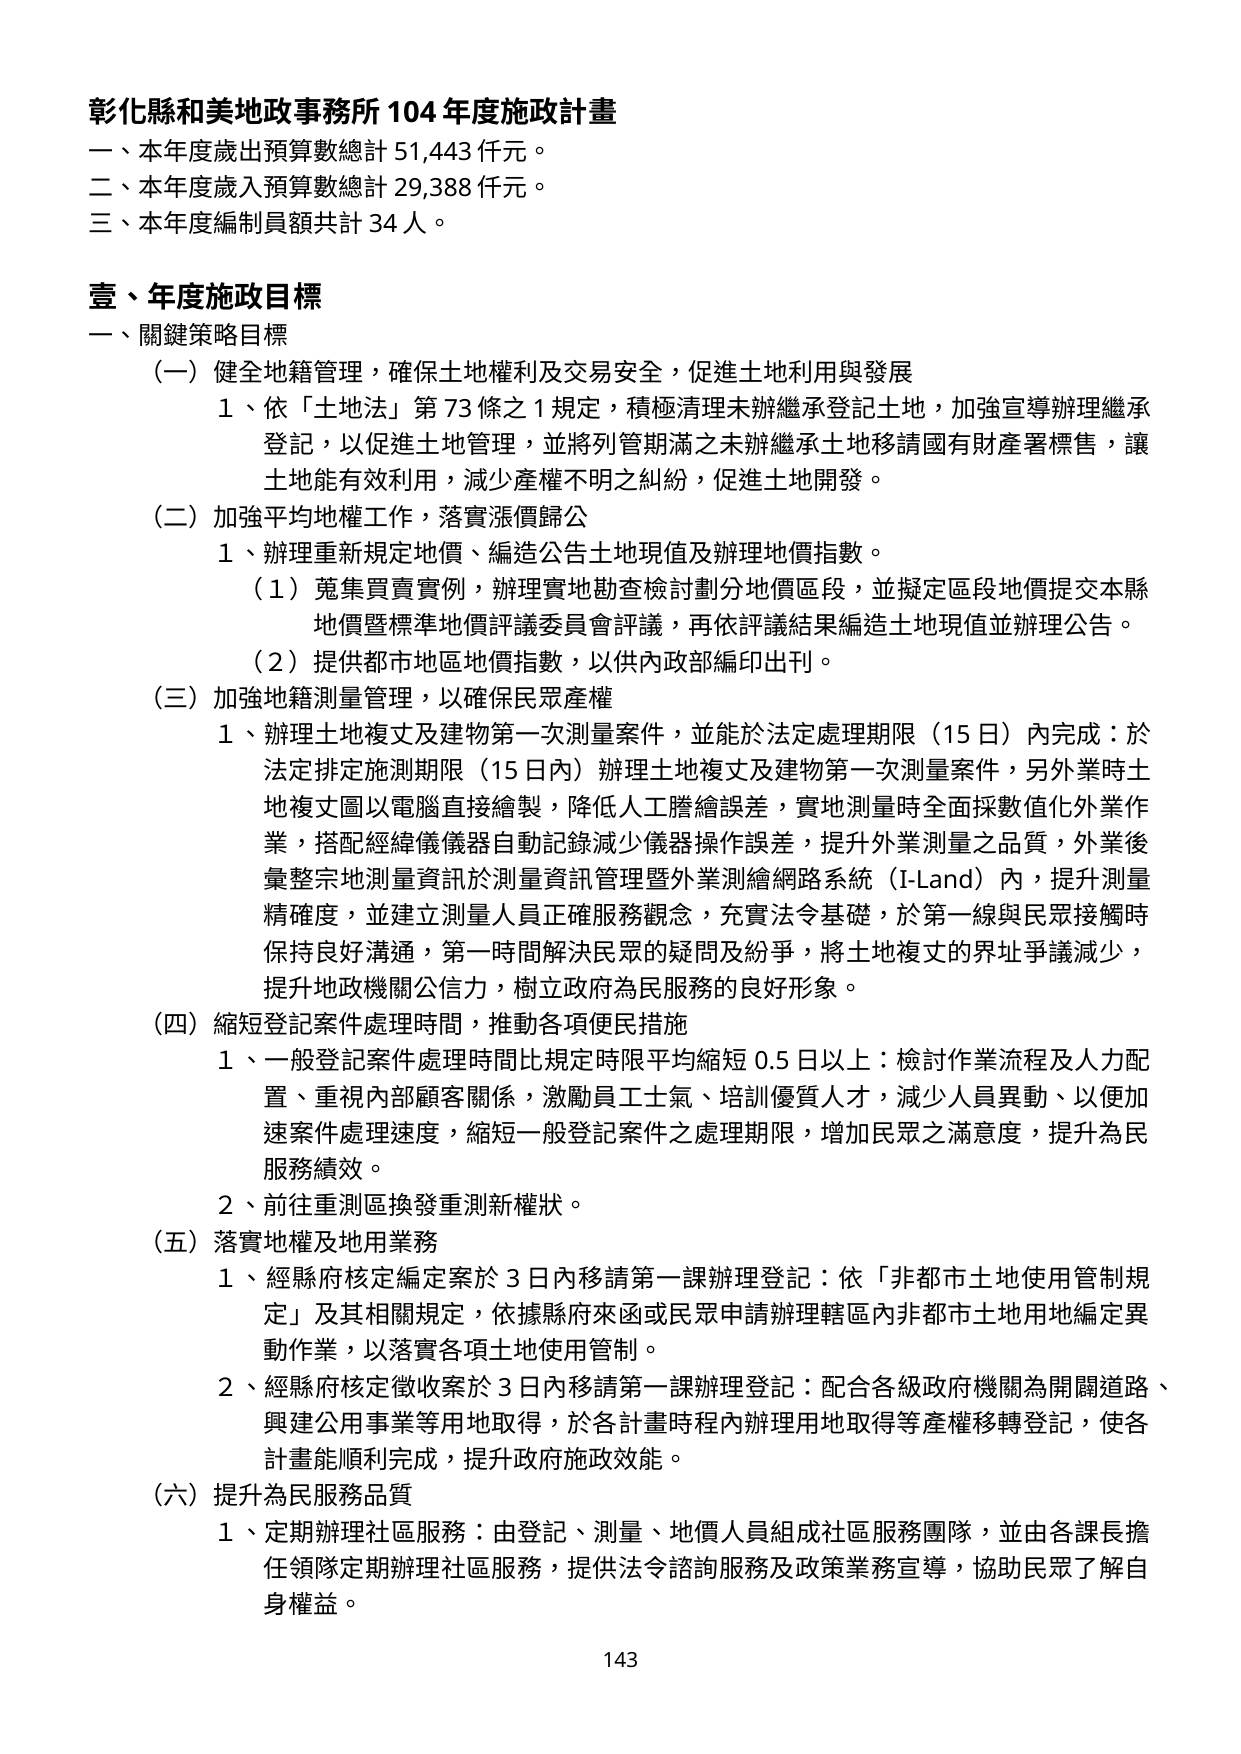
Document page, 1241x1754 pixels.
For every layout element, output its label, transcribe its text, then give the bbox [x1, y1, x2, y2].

text 一、關鍵策略目標 [89, 316, 1152, 352]
text １、定期辦理社區服務：由登記、測量、地價人員組成社區服務團隊，並由各課長擔任領隊定期辦理社區服務，提供法令諮詢服務及政策業務宣導，協助民眾了解自身權益。 [214, 1512, 1152, 1621]
text 二、本年度歲入預算數總計29,388仟元。 [89, 167, 1152, 203]
text １、辦理重新規定地價、編造公告土地現值及辦理地價指數。 [214, 533, 1152, 569]
text 三、本年度編制員額共計34人。 [89, 203, 1152, 240]
text （二）加強平均地權工作，落實漲價歸公 [139, 497, 1152, 533]
text １、辦理土地複丈及建物第一次測量案件，並能於法定處理期限（15日）內完成：於法定排定施測期限（15日內）辦理土地複丈及建物第一次測量案件，另外業時土地複丈圖以電腦直接繪製，降低人工謄繪誤差，實地測量時全面採數值化外業作業，搭配經緯儀儀器自動記錄減少儀器操作誤差，提升外業測量之品質，外業後彙整宗地測量資訊於測量資訊管理暨外業測繪網路系統（I-Land）內，提升測量精確度，並建立測量人員正確服務觀念，充實法令基礎，於第一線與民眾接觸時保持良好溝通，第一時間解決民眾的疑問及紛爭，將土地複丈的界址爭議減少，提升地政機關公信力，樹立政府為民服務的良好形象。 [214, 714, 1152, 1004]
text １、經縣府核定編定案於3日內移請第一課辦理登記：依「非都市土地使用管制規定」及其相關規定，依據縣府來函或民眾申請辦理轄區內非都市土地用地編定異動作業，以落實各項土地使用管制。 [214, 1258, 1152, 1367]
text ２、前往重測區換發重測新權狀。 [214, 1186, 1152, 1222]
text （１）蒐集買賣實例，辦理實地勘查檢討劃分地價區段，並擬定區段地價提交本縣地價暨標準地價評議委員會評議，再依評議結果編造土地現值並辦理公告。 [239, 569, 1152, 642]
text （五）落實地權及地用業務 [139, 1222, 1152, 1258]
text １、依「土地法」第73條之1規定，積極清理未辦繼承登記土地，加強宣導辦理繼承登記，以促進土地管理，並將列管期滿之未辦繼承土地移請國有財產署標售，讓土地能有效利用，減少產權不明之糾紛，促進土地開發。 [214, 388, 1152, 497]
text ２、經縣府核定徵收案於3日內移請第一課辦理登記：配合各級政府機關為開闢道路、興建公用事業等用地取得，於各計畫時程內辦理用地取得等產權移轉登記，使各計畫能順利完成，提升政府施政效能。 [214, 1367, 1152, 1476]
text （三）加強地籍測量管理，以確保民眾產權 [139, 678, 1152, 714]
text １、一般登記案件處理時間比規定時限平均縮短0.5日以上：檢討作業流程及人力配置、重視內部顧客關係，激勵員工士氣、培訓優質人才，減少人員異動、以便加速案件處理速度，縮短一般登記案件之處理期限，增加民眾之滿意度，提升為民服務績效。 [214, 1041, 1152, 1186]
text 彰化縣和美地政事務所104年度施政計畫 [89, 89, 1152, 131]
text （四）縮短登記案件處理時間，推動各項便民措施 [139, 1004, 1152, 1041]
text （一）健全地籍管理，確保土地權利及交易安全，促進土地利用與發展 [139, 352, 1152, 388]
text （六）提升為民服務品質 [139, 1476, 1152, 1512]
text 壹、年度施政目標 [89, 274, 1152, 316]
text （２）提供都市地區地價指數，以供內政部編印出刊。 [239, 642, 1152, 678]
text 一、本年度歲出預算數總計51,443仟元。 [89, 131, 1152, 167]
